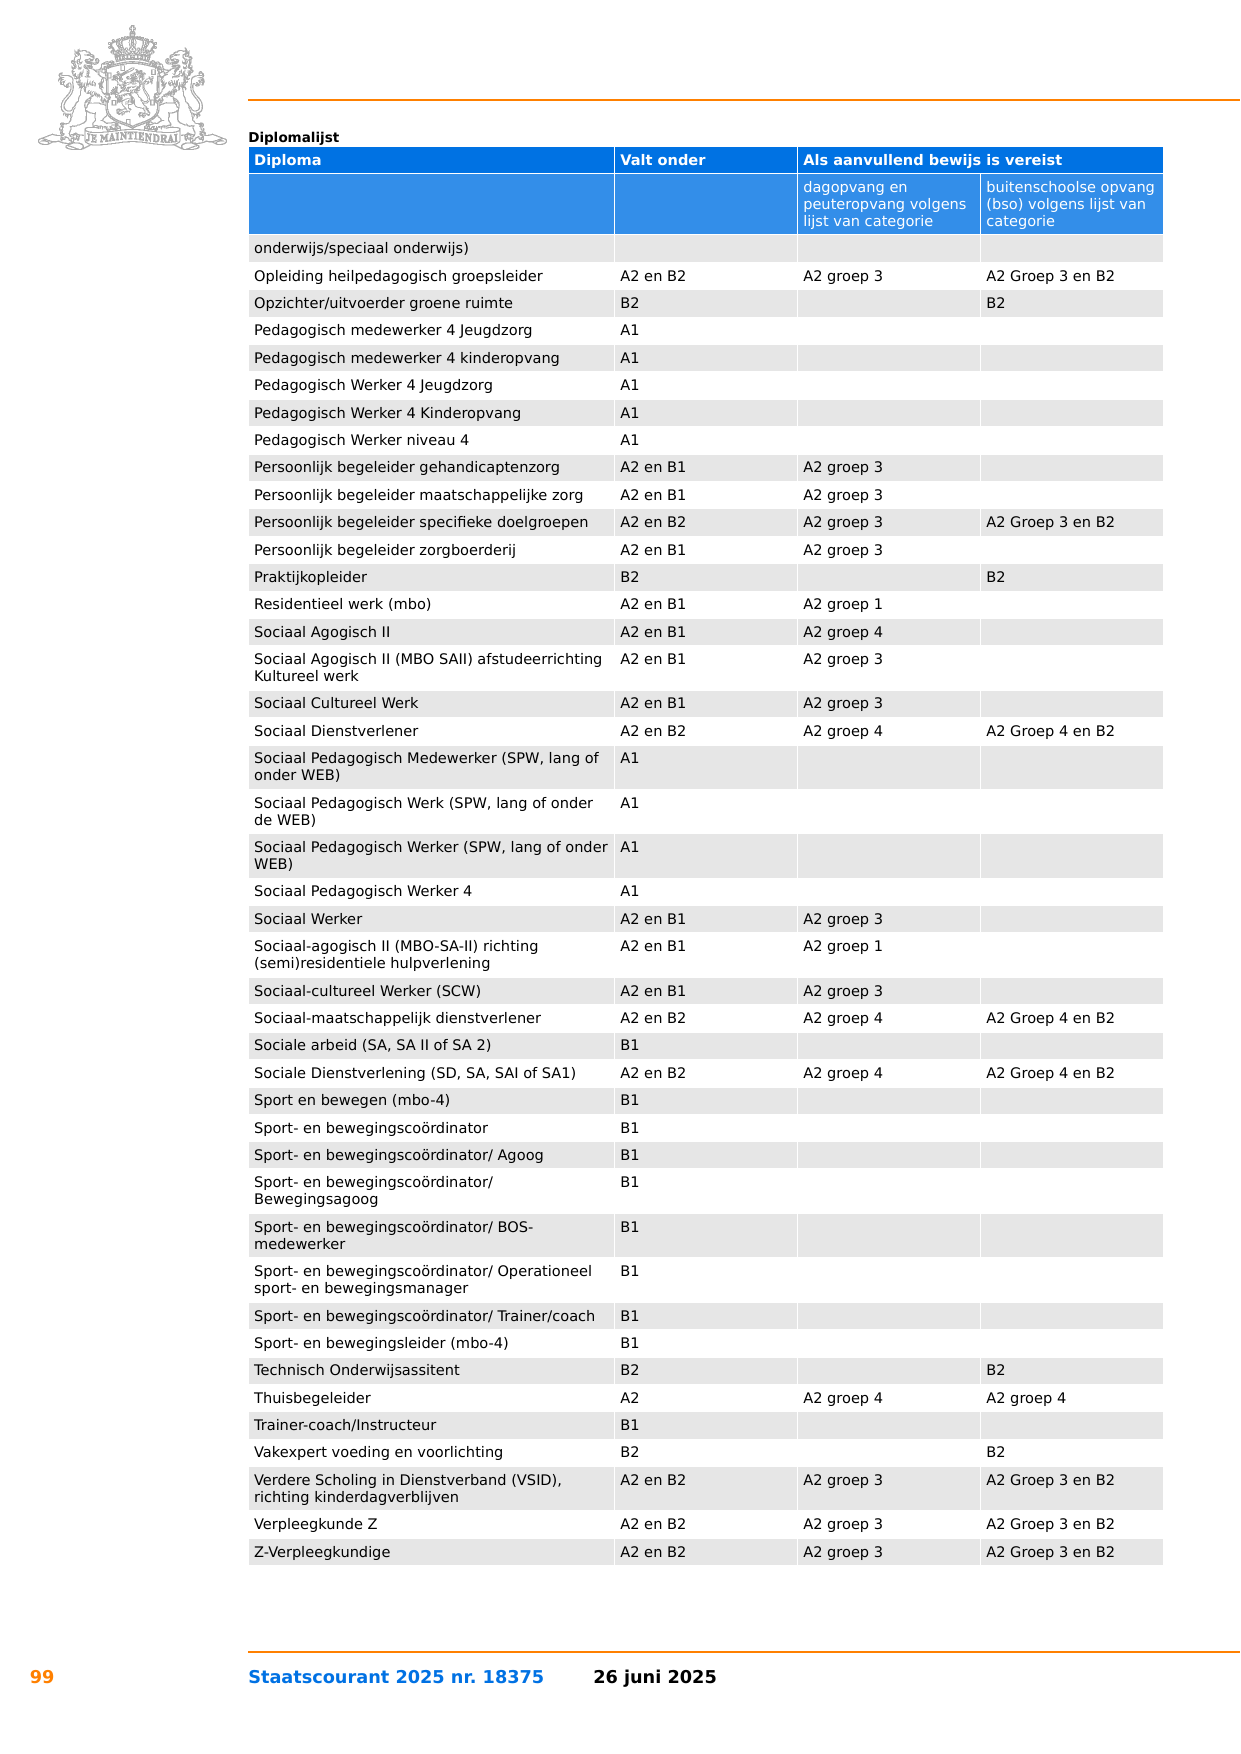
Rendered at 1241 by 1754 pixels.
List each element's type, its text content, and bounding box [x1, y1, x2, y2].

table_cell A2 groep 1 [798, 592, 980, 618]
table_cell [798, 1033, 980, 1059]
table_cell [981, 592, 1163, 618]
table_cell A2 en B2 [615, 1467, 797, 1510]
table_cell [798, 1258, 980, 1302]
table_cell [798, 1303, 980, 1329]
table_cell [249, 174, 614, 234]
table_cell [798, 1214, 980, 1257]
table_cell Sociaal Agogisch II (MBO SAII) afstudeerrichting Kultureel werk [249, 646, 614, 690]
table_cell [798, 1358, 980, 1384]
table_cell A2 en B2 [615, 509, 797, 536]
table_cell A2 Groep 4 en B2 [981, 718, 1163, 744]
table_cell B2 [615, 290, 797, 317]
table_cell [981, 691, 1163, 717]
table_cell A2 groep 3 [798, 537, 980, 563]
table_cell [981, 790, 1163, 833]
table_cell Praktijkopleider [249, 564, 614, 591]
table_cell [981, 1033, 1163, 1059]
table_cell Sport- en bewegingscoördinator/ Bewegingsagoog [249, 1170, 614, 1213]
table_cell Sociaal Pedagogisch Medewerker (SPW, lang of onder WEB) [249, 746, 614, 789]
table_cell A2 en B1 [615, 906, 797, 932]
table_cell [798, 318, 980, 344]
table_cell [981, 1088, 1163, 1114]
table_cell A2 groep 3 [798, 978, 980, 1004]
picture [38, 25, 227, 150]
table_cell B1 [615, 1330, 797, 1356]
table_cell [798, 834, 980, 878]
table_cell [981, 235, 1163, 262]
table_cell [798, 373, 980, 399]
table_cell [798, 427, 980, 453]
table_cell Persoonlijk begeleider zorgboerderij [249, 537, 614, 563]
table_cell Persoonlijk begeleider maatschappelijke zorg [249, 482, 614, 508]
table_cell B2 [981, 1358, 1163, 1384]
table_cell Sport- en bewegingscoördinator [249, 1115, 614, 1141]
table_cell A2 Groep 4 en B2 [981, 1060, 1163, 1086]
table_cell Sociale Dienstverlening (SD, SA, SAI of SA1) [249, 1060, 614, 1086]
table_cell [981, 1142, 1163, 1168]
table_cell A2 groep 4 [981, 1385, 1163, 1411]
table_cell [981, 1170, 1163, 1213]
table_cell A1 [615, 318, 797, 344]
table_cell Sociaal-agogisch II (MBO-SA-II) richting (semi)residentiele hulpverlening [249, 934, 614, 977]
table_cell [981, 1412, 1163, 1439]
table_cell A2 en B2 [615, 1539, 797, 1565]
table_cell Trainer-coach/Instructeur [249, 1412, 614, 1439]
table_cell [615, 174, 797, 234]
table_cell [249, 1566, 614, 1593]
table_cell A2 en B1 [615, 934, 797, 977]
table_cell Persoonlijk begeleider specifieke doelgroepen [249, 509, 614, 536]
table_cell [798, 1412, 980, 1439]
table_cell A1 [615, 373, 797, 399]
table_cell A2 Groep 3 en B2 [981, 1539, 1163, 1565]
table_cell Diploma [249, 147, 614, 173]
table_cell [798, 1088, 980, 1114]
table_cell A2 Groep 3 en B2 [981, 263, 1163, 289]
table_cell Residentieel werk (mbo) [249, 592, 614, 618]
table_cell [981, 879, 1163, 905]
table_cell A2 Groep 3 en B2 [981, 509, 1163, 536]
table_cell [981, 1258, 1163, 1302]
table_cell Sport en bewegen (mbo-4) [249, 1088, 614, 1114]
table_cell Technisch Onderwijsassitent [249, 1358, 614, 1384]
table_cell [798, 1566, 980, 1593]
table_cell B1 [615, 1088, 797, 1114]
table_cell A1 [615, 345, 797, 371]
table_cell B2 [615, 564, 797, 591]
table_cell B2 [615, 1440, 797, 1466]
table_cell A1 [615, 427, 797, 453]
table_cell Verpleegkunde Z [249, 1511, 614, 1538]
table_cell Pedagogisch medewerker 4 kinderopvang [249, 345, 614, 371]
table_cell Pedagogisch medewerker 4 Jeugdzorg [249, 318, 614, 344]
table_cell B1 [615, 1214, 797, 1257]
table_cell [798, 1115, 980, 1141]
table_cell [981, 1330, 1163, 1356]
table_cell B1 [615, 1115, 797, 1141]
table_cell A2 groep 3 [798, 646, 980, 690]
table_cell A1 [615, 400, 797, 426]
table_cell A1 [615, 834, 797, 878]
table_cell [981, 455, 1163, 481]
table_cell A2 en B1 [615, 619, 797, 645]
table_cell A2 groep 4 [798, 1060, 980, 1086]
table_cell Als aanvullend bewijs is vereist [798, 147, 1163, 173]
table_cell Sociale arbeid (SA, SA II of SA 2) [249, 1033, 614, 1059]
table_cell Vakexpert voeding en voorlichting [249, 1440, 614, 1466]
table_cell [798, 1440, 980, 1466]
table_cell A2 groep 3 [798, 455, 980, 481]
table_cell [981, 482, 1163, 508]
table_cell [798, 879, 980, 905]
table_cell [615, 1566, 797, 1593]
table_cell [798, 290, 980, 317]
table_cell Sport- en bewegingsleider (mbo-4) [249, 1330, 614, 1356]
table_cell Pedagogisch Werker 4 Kinderopvang [249, 400, 614, 426]
table_cell A2 groep 3 [798, 263, 980, 289]
table_cell Pedagogisch Werker niveau 4 [249, 427, 614, 453]
table_cell [981, 373, 1163, 399]
table_cell A2 Groep 3 en B2 [981, 1467, 1163, 1510]
table_cell B1 [615, 1412, 797, 1439]
table_cell [798, 400, 980, 426]
table_cell [798, 746, 980, 789]
table_cell Thuisbegeleider [249, 1385, 614, 1411]
table_cell B1 [615, 1258, 797, 1302]
table_cell Sociaal-cultureel Werker (SCW) [249, 978, 614, 1004]
table_cell Sociaal Agogisch II [249, 619, 614, 645]
table_cell dagopvang en peuteropvang volgens lijst van categorie [798, 174, 980, 234]
table_cell B2 [981, 290, 1163, 317]
table_cell [798, 1170, 980, 1213]
table_cell [981, 834, 1163, 878]
table_cell Sociaal Pedagogisch Werk (SPW, lang of onder de WEB) [249, 790, 614, 833]
table_cell B2 [615, 1358, 797, 1384]
table_cell Persoonlijk begeleider gehandicaptenzorg [249, 455, 614, 481]
table_cell [981, 537, 1163, 563]
table_cell Sociaal Dienstverlener [249, 718, 614, 744]
table_cell Z-Verpleegkundige [249, 1539, 614, 1565]
table_cell B1 [615, 1033, 797, 1059]
table_cell A2 groep 4 [798, 718, 980, 744]
table_cell A1 [615, 790, 797, 833]
table_cell A2 Groep 4 en B2 [981, 1005, 1163, 1032]
table_cell [981, 1303, 1163, 1329]
table_cell Sociaal Cultureel Werk [249, 691, 614, 717]
table_cell B1 [615, 1142, 797, 1168]
table_cell Sociaal-maatschappelijk dienstverlener [249, 1005, 614, 1032]
table_cell [798, 235, 980, 262]
table_cell Sport- en bewegingscoördinator/ Agoog [249, 1142, 614, 1168]
table_cell Verdere Scholing in Dienstverband (VSID), richting kinderdagverblijven [249, 1467, 614, 1510]
table_cell A2 Groep 3 en B2 [981, 1511, 1163, 1538]
table_cell A2 groep 4 [798, 1005, 980, 1032]
table_cell Sport- en bewegingscoördinator/ Operationeel sport- en bewegingsmanager [249, 1258, 614, 1302]
table_cell B1 [615, 1170, 797, 1213]
table_cell [981, 318, 1163, 344]
table_cell onderwijs/speciaal onderwijs) [249, 235, 614, 262]
table_cell [615, 235, 797, 262]
table_cell B1 [615, 1303, 797, 1329]
table_cell [981, 400, 1163, 426]
table_cell A2 en B2 [615, 718, 797, 744]
table_cell A2 en B1 [615, 537, 797, 563]
table_cell A2 en B2 [615, 263, 797, 289]
table_cell A2 en B2 [615, 1511, 797, 1538]
table_cell A2 en B1 [615, 455, 797, 481]
table_cell Sport- en bewegingscoördinator/ BOS-medewerker [249, 1214, 614, 1257]
table_cell Pedagogisch Werker 4 Jeugdzorg [249, 373, 614, 399]
table_cell A2 groep 3 [798, 691, 980, 717]
table_cell A1 [615, 746, 797, 789]
table_cell A2 groep 3 [798, 1467, 980, 1510]
table_cell Sociaal Pedagogisch Werker (SPW, lang of onder WEB) [249, 834, 614, 878]
table_cell A2 groep 3 [798, 1511, 980, 1538]
table_cell [981, 906, 1163, 932]
table_cell A2 groep 4 [798, 1385, 980, 1411]
table_cell Opzichter/uitvoerder groene ruimte [249, 290, 614, 317]
table_cell A2 groep 3 [798, 482, 980, 508]
table_cell A2 groep 3 [798, 1539, 980, 1565]
table_cell A2 groep 3 [798, 906, 980, 932]
table_cell A2 en B1 [615, 646, 797, 690]
table_cell [981, 978, 1163, 1004]
table_cell [981, 934, 1163, 977]
table_cell B2 [981, 564, 1163, 591]
table_cell A2 en B1 [615, 592, 797, 618]
table_cell A2 en B1 [615, 482, 797, 508]
table_cell A2 en B2 [615, 1060, 797, 1086]
table_cell [981, 1566, 1163, 1593]
table_cell [981, 619, 1163, 645]
table_cell [798, 1142, 980, 1168]
table_cell [798, 790, 980, 833]
table_cell [981, 427, 1163, 453]
table_cell Valt onder [615, 147, 797, 173]
table_cell A2 groep 3 [798, 509, 980, 536]
table_cell A2 groep 1 [798, 934, 980, 977]
table_header Diplomalijst [248, 130, 1163, 146]
table_cell A2 en B1 [615, 691, 797, 717]
table_cell A2 [615, 1385, 797, 1411]
table_cell [981, 1214, 1163, 1257]
table_cell buitenschoolse opvang (bso) volgens lijst van categorie [981, 174, 1163, 234]
table_cell Sport- en bewegingscoördinator/ Trainer/coach [249, 1303, 614, 1329]
table_cell A2 groep 4 [798, 619, 980, 645]
table_cell B2 [981, 1440, 1163, 1466]
table_cell [981, 746, 1163, 789]
table_cell [981, 1115, 1163, 1141]
table_cell [798, 345, 980, 371]
table_cell [798, 564, 980, 591]
table_cell Sociaal Werker [249, 906, 614, 932]
table_cell A1 [615, 879, 797, 905]
table_cell A2 en B1 [615, 978, 797, 1004]
table_cell [981, 646, 1163, 690]
table_cell Sociaal Pedagogisch Werker 4 [249, 879, 614, 905]
table_cell [981, 345, 1163, 371]
table_cell [798, 1330, 980, 1356]
table_cell Opleiding heilpedagogisch groepsleider [249, 263, 614, 289]
table_cell A2 en B2 [615, 1005, 797, 1032]
